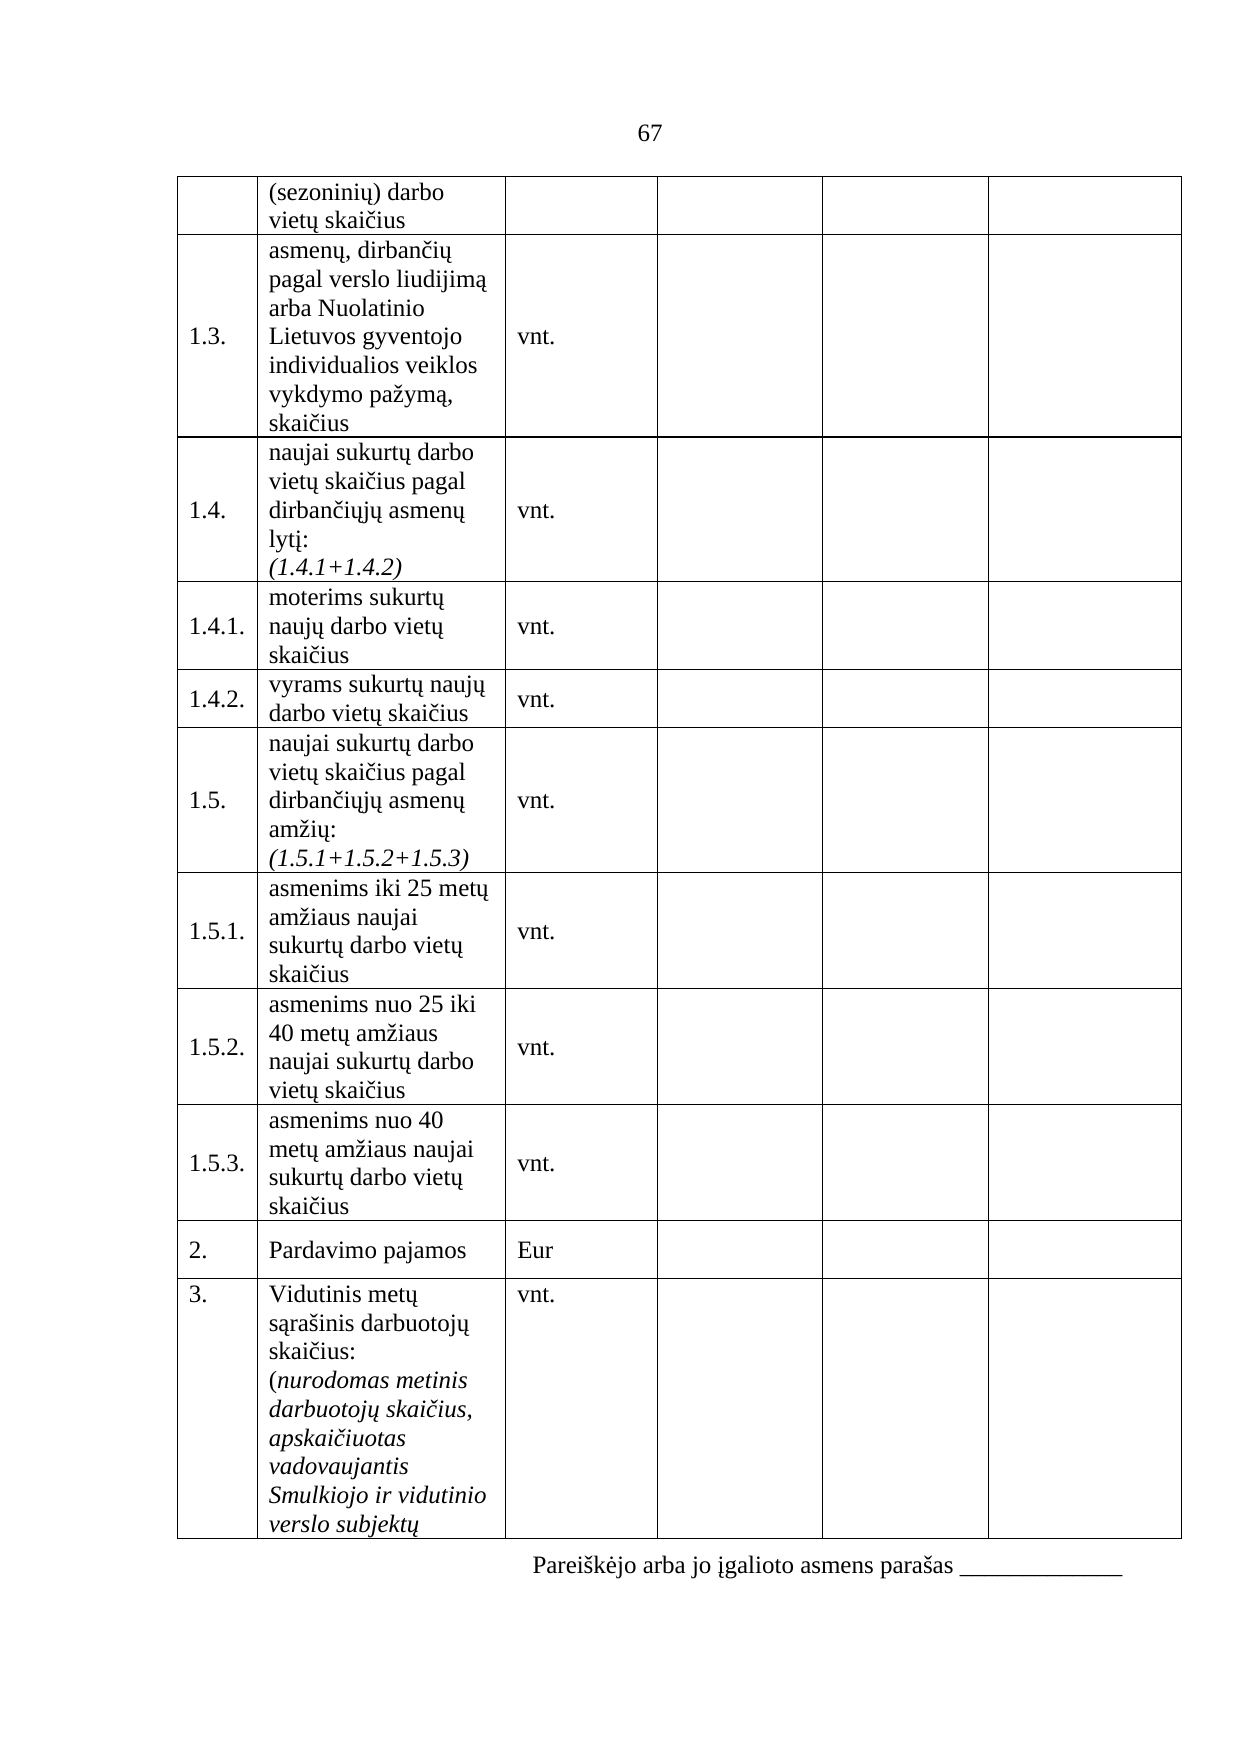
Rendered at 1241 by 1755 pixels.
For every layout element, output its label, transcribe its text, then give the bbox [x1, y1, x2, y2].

table_cell vnt. [506, 728, 657, 872]
table_cell [658, 670, 822, 727]
table_cell Eur [506, 1221, 657, 1278]
table_cell 1.4.1. [178, 582, 257, 668]
table_cell [823, 1221, 988, 1278]
table_cell [823, 1105, 988, 1220]
table_cell asmenims nuo 25 iki 40 metų amžiaus naujai sukurtų darbo vietų skaičius [258, 989, 505, 1104]
table_cell 1.5.2. [178, 989, 257, 1104]
table_cell [658, 989, 822, 1104]
table_cell moterims sukurtų naujų darbo vietų skaičius [258, 582, 505, 668]
table_cell [989, 989, 1181, 1104]
table_cell 1.5.1. [178, 873, 257, 988]
table_cell vnt. [506, 989, 657, 1104]
table_cell [989, 1105, 1181, 1220]
table_cell (sezoninių) darbo vietų skaičius [258, 177, 505, 234]
table_cell [823, 177, 988, 234]
table_cell [658, 438, 822, 581]
table_cell asmenų, dirbančių pagal verslo liudijimą arba Nuolatinio Lietuvos gyventojo individualios veiklos vykdymo pažymą, skaičius [258, 235, 505, 436]
table_cell [658, 1279, 822, 1538]
table_cell [989, 728, 1181, 872]
table_cell [658, 582, 822, 668]
table_cell 1.5. [178, 728, 257, 872]
table_cell [178, 177, 257, 234]
table_cell [989, 873, 1181, 988]
table_cell naujai sukurtų darbo vietų skaičius pagal dirbančiųjų asmenų amžių: (1.5.1+1.5.2+1.5.3) [258, 728, 505, 872]
table_cell [989, 235, 1181, 436]
table_cell [989, 670, 1181, 727]
table_cell vnt. [506, 873, 657, 988]
table_cell [658, 177, 822, 234]
table_cell asmenims iki 25 metų amžiaus naujai sukurtų darbo vietų skaičius [258, 873, 505, 988]
table_cell [989, 1279, 1181, 1538]
table_cell [989, 438, 1181, 581]
table_cell [823, 989, 988, 1104]
table_cell vnt. [506, 670, 657, 727]
table_cell 1.5.3. [178, 1105, 257, 1220]
table_cell vnt. [506, 235, 657, 436]
table_cell vnt. [506, 1105, 657, 1220]
table_cell [506, 177, 657, 234]
table_cell [823, 1279, 988, 1538]
table_cell 1.4. [178, 438, 257, 581]
table_cell [823, 235, 988, 436]
table_cell [658, 1105, 822, 1220]
table_cell [823, 670, 988, 727]
table_cell vnt. [506, 582, 657, 668]
table_cell vyrams sukurtų naujų darbo vietų skaičius [258, 670, 505, 727]
table_cell Pardavimo pajamos [258, 1221, 505, 1278]
table_cell asmenims nuo 40 metų amžiaus naujai sukurtų darbo vietų skaičius [258, 1105, 505, 1220]
table_cell [658, 873, 822, 988]
table_cell naujai sukurtų darbo vietų skaičius pagal dirbančiųjų asmenų lytį: (1.4.1+1.4.2) [258, 438, 505, 581]
table_cell vnt. [506, 438, 657, 581]
table_cell [989, 582, 1181, 668]
table_cell [823, 873, 988, 988]
table_cell [658, 235, 822, 436]
table_cell [658, 728, 822, 872]
table_cell [823, 438, 988, 581]
table_cell [823, 728, 988, 872]
table_cell vnt. [506, 1279, 657, 1538]
table_cell 1.4.2. [178, 670, 257, 727]
table_cell 3. [178, 1279, 257, 1538]
table_cell 1.3. [178, 235, 257, 436]
table_cell [658, 1221, 822, 1278]
table_cell [823, 582, 988, 668]
table_cell 2. [178, 1221, 257, 1278]
table_cell [989, 177, 1181, 234]
table_cell [989, 1221, 1181, 1278]
table_cell Vidutinis metų sąrašinis darbuotojų skaičius: (nurodomas metinis darbuotojų skaičius, apskaičiuotas vadovaujantis Smulkiojo ir vidutinio verslo subjektų [258, 1279, 505, 1538]
